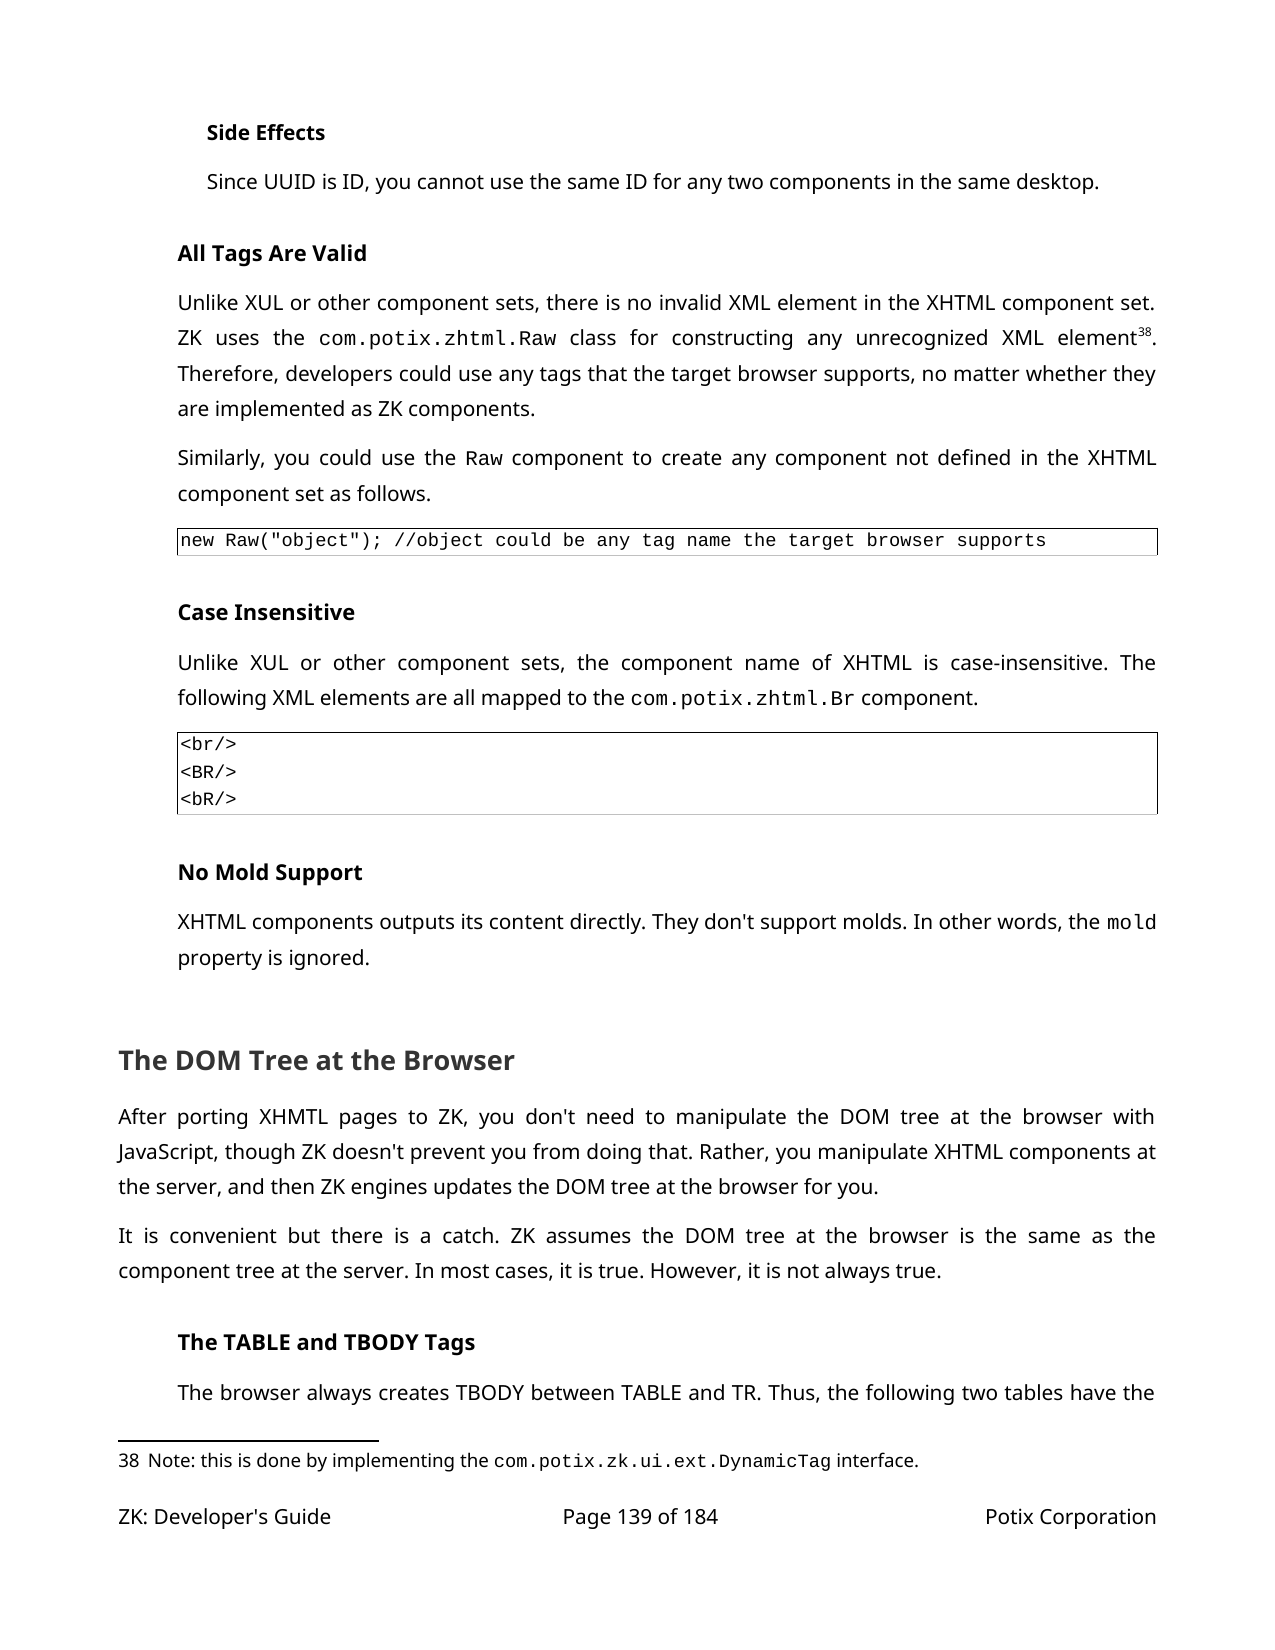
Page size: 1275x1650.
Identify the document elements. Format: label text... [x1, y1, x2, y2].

text The browser always creates TBODY between TABLE and TR. Thus, the following two tables have the [177, 1378, 1157, 1406]
text Similarly, you could use the Raw component to create any component not defined in the XHTML component set as follows. [177, 443, 1157, 507]
text After porting XHMTL pages to ZK, you don't need to manipulate the DOM tree at the browser with JavaScript, though ZK doesn't prevent you from doing that. Rather, you manipulate XHTML components at the server, and then ZK engines updates the DOM tree at the browser for you. [118, 1102, 1157, 1201]
subtitle The TABLE and TBODY Tags [177, 1327, 1157, 1357]
subtitle Case Insensitive [177, 597, 1157, 627]
text Unlike XUL or other component sets, the component name of XHTML is case-insensitive. The following XML elements are all mapped to the com.potix.zhtml.Br component. [177, 648, 1157, 712]
text Unlike XUL or other component sets, there is no invalid XML element in the XHTML component set. ZK uses the com.potix.zhtml.Raw class for constructing any unrecognized XML element. Therefore, developers could use any tags that the target browser supports, no matter whether they are implemented as ZK components. [177, 288, 1157, 422]
text Note: this is done by implementing the com.potix.zk.ui.ext.DynamicTag interface. [118, 1447, 1157, 1473]
text <br/> [178, 733, 1157, 757]
text It is convenient but there is a catch. ZK assumes the DOM tree at the browser is the same as the component tree at the server. In most cases, it is true. However, it is not always true. [118, 1221, 1157, 1285]
text Since UUID is ID, you cannot use the same ID for any two components in the same desktop. [207, 167, 1157, 195]
text <BR/> [178, 759, 1157, 784]
subtitle Side Effects [207, 118, 1157, 146]
text XHTML components outputs its content directly. They don't support molds. In other words, the mold property is ignored. [177, 907, 1157, 971]
subtitle All Tags Are Valid [177, 238, 1157, 268]
text <bR/> [178, 787, 1157, 814]
subtitle The DOM Tree at the Browser [118, 1042, 1157, 1078]
text new Raw("object"); //object could be any tag name the target browser supports [178, 529, 1157, 555]
subtitle No Mold Support [177, 856, 1157, 886]
